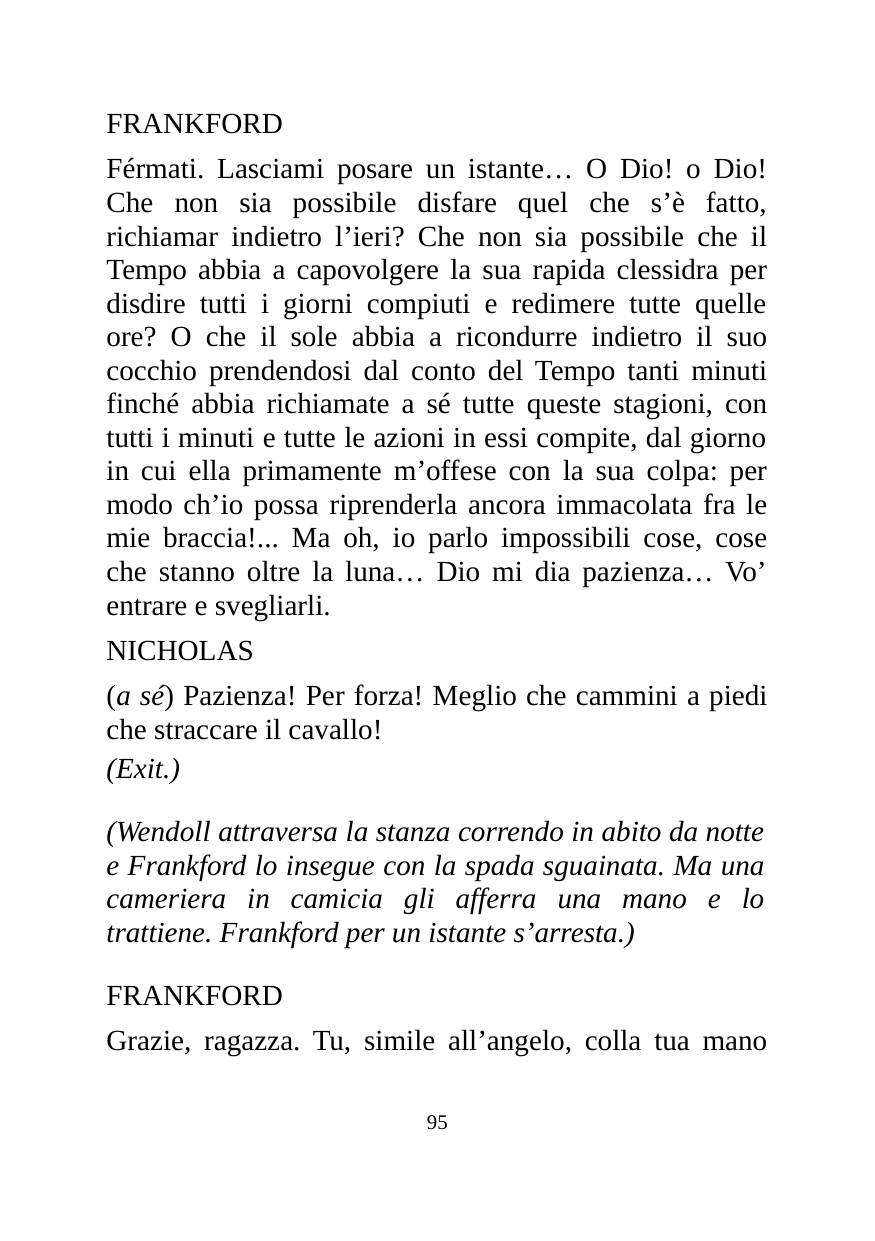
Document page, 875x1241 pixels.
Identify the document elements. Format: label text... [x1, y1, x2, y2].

text FRANKFORD [106, 978, 768, 1011]
text Férmati. Lasciami posare un istante… O Dio! o Dio! Che non sia possibile disfare quel che s’è fatto, richiamar indietro l’ieri? Che non sia possibile che il Tempo abbia a capovolgere la sua rapida clessidra per disdire tutti i giorni compiuti e redimere tutte quelle ore? O che il sole abbia a ricondurre indietro il suo cocchio prendendosi dal conto del Tempo tanti minuti finché abbia richiamate a sé tutte queste stagioni, con tutti i minuti e tutte le azioni in essi compite, dal giorno in cui ella primamente m’offese con la sua colpa: per modo ch’io possa riprenderla ancora immacolata fra le mie braccia!... Ma oh, io parlo impossibili cose, cose che stanno oltre la luna… Dio mi dia pazienza… Vo’ entrare e svegliarli. [106, 152, 768, 621]
text Grazie, ragazza. Tu, simile all’angelo, colla tua mano [106, 1023, 768, 1057]
text (Exit.) [106, 751, 768, 785]
text (a sé) Pazienza! Per forza! Meglio che cammini a piedi che straccare il cavallo! [106, 678, 768, 745]
text FRANKFORD [106, 106, 768, 140]
text NICHOLAS [106, 633, 768, 666]
text (Wendoll attraversa la stanza correndo in abito da notte e Frankford lo insegue con la spada sguainata. Ma una cameriera in camicia gli afferra una mano e lo trattiene. Frankford per un istante s’arresta.) [106, 814, 768, 948]
